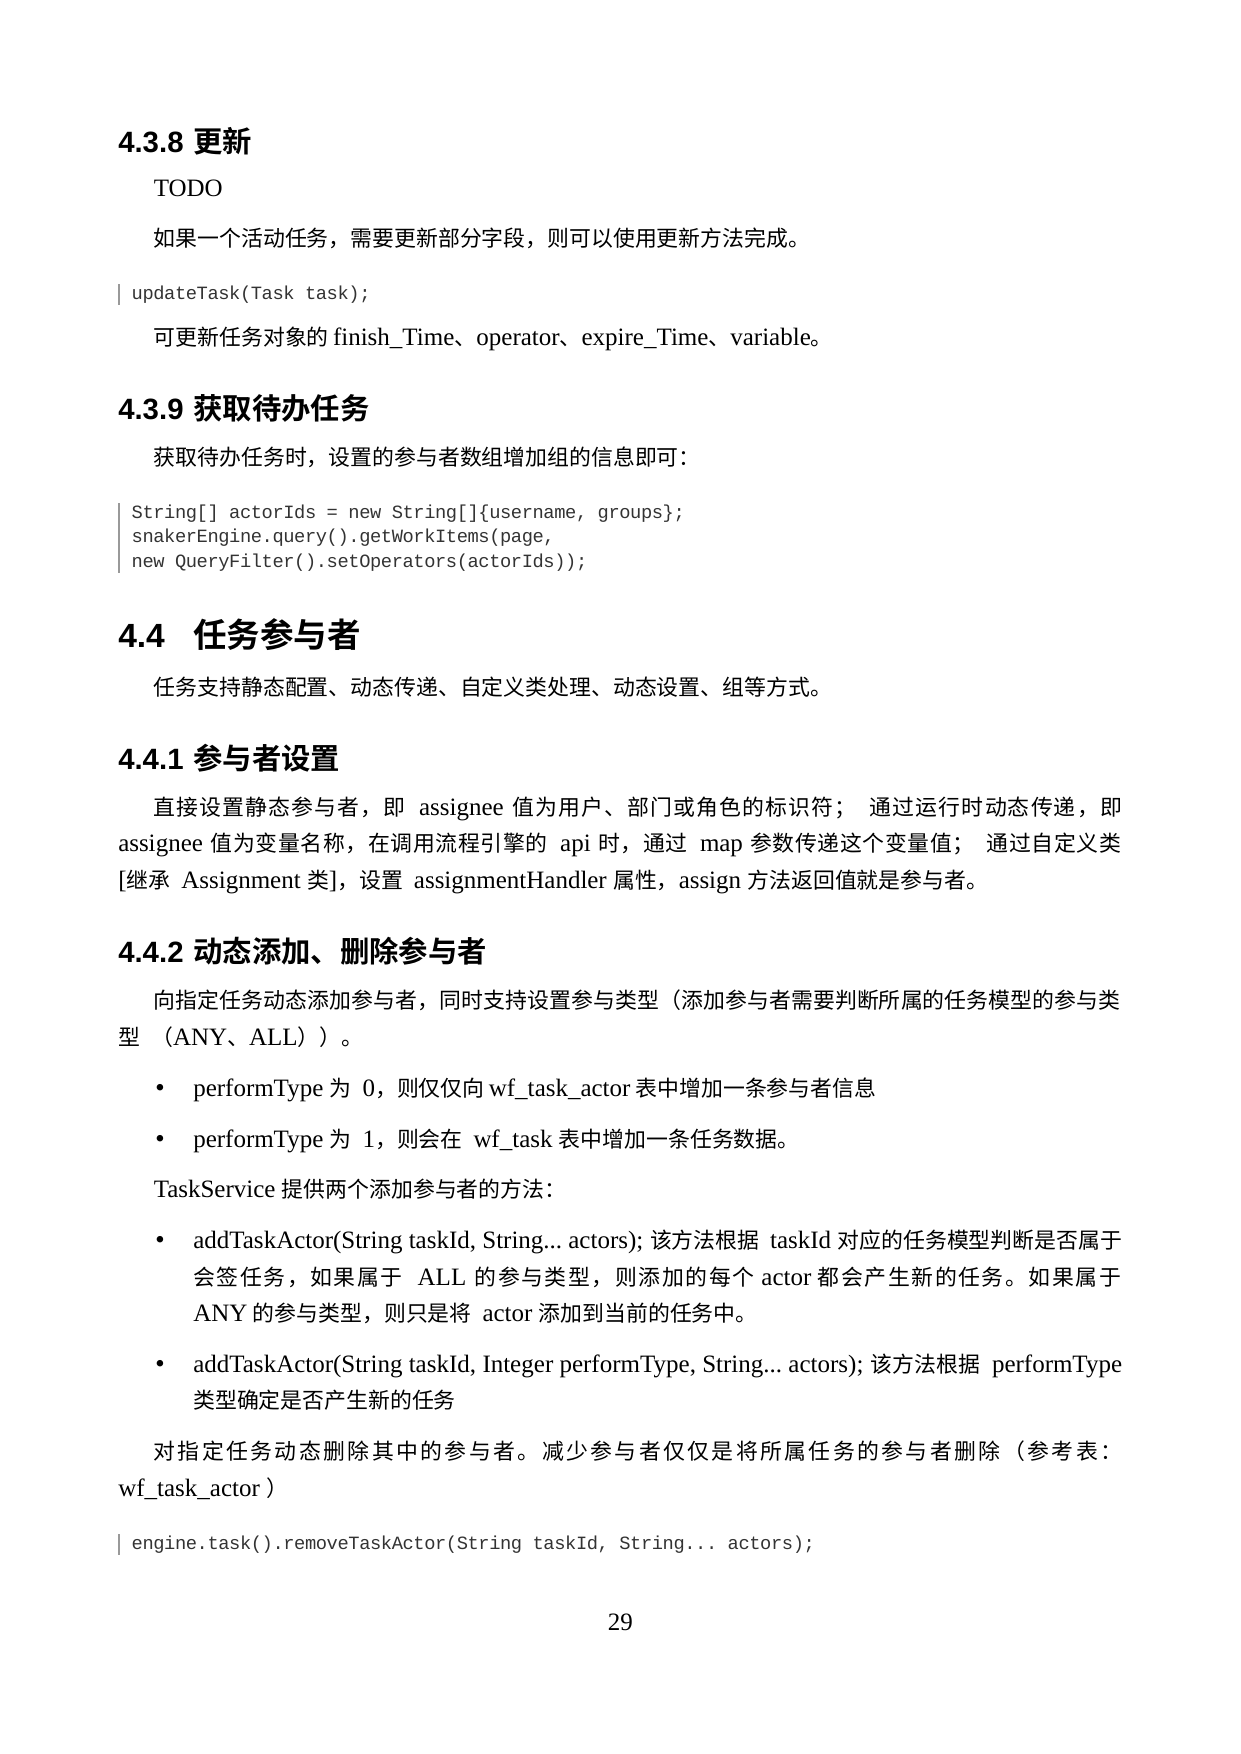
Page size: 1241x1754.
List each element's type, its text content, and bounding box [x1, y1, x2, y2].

text 对指定任务动态删除其中的参与者。减少参与者仅仅是将所属任务的参与者删除（参考表： wf_task_actor ） [118, 1434, 1122, 1502]
text updateTask(Task task); [118, 283, 1122, 305]
text 获取待办任务时，设置的参与者数组增加组的信息即可： [118, 440, 1122, 472]
text 如果一个活动任务，需要更新部分字段，则可以使用更新方法完成。 [118, 221, 1122, 252]
subtitle 参与者设置 [118, 735, 1122, 778]
text snakerEngine.query().getWorkItems(page, [120, 527, 1122, 548]
text 向指定任务动态添加参与者，同时支持设置参与类型（添加参与者需要判断所属的任务模型的参与类型 （ANY、ALL））。 [118, 983, 1122, 1051]
subtitle 动态添加、删除参与者 [118, 928, 1122, 971]
list addTaskActor(String taskId, Integer performType, String... actors); 该方法根据 performType 类型确定是否产生新的任务 [156, 1347, 1122, 1415]
list performType 为 0，则仅仅向wf_task_actor表中增加一条参与者信息 [156, 1071, 1122, 1102]
text 可更新任务对象的finish_Time、operator、expire_Time、variable。 [118, 319, 1122, 351]
text String[] actorIds = new String[]{username, groups}; [120, 503, 1122, 524]
subtitle 任务参与者 [118, 608, 1122, 657]
text TaskService 提供两个添加参与者的方法： [118, 1172, 1122, 1204]
text 直接设置静态参与者，即 assignee 值为用户、部门或角色的标识符； 通过运行时动态传递，即 assignee 值为变量名称，在调用流程引擎的 api 时，通过 map 参数传递这个变量值； 通过自定义类[继承 Assignment 类]，设置 assignmentHandler 属性，assign 方法返回值就是参与者。 [118, 790, 1122, 894]
text engine.task().removeTaskActor(String taskId, String... actors); [118, 1533, 1122, 1555]
subtitle 获取待办任务 [118, 385, 1122, 428]
list addTaskActor(String taskId, String... actors); 该方法根据 taskId 对应的任务模型判断是否属于会签任务，如果属于 ALL 的参与类型，则添加的每个actor都会产生新的任务。如果属于 ANY 的参与类型，则只是将 actor 添加到当前的任务中。 [156, 1223, 1122, 1328]
subtitle 更新 [118, 118, 1122, 161]
list performType 为 1，则会在 wf_task 表中增加一条任务数据。 [156, 1122, 1122, 1153]
text new QueryFilter().setOperators(actorIds)); [120, 552, 1122, 573]
text 任务支持静态配置、动态传递、自定义类处理、动态设置、组等方式。 [118, 669, 1122, 701]
text TODO [118, 173, 1122, 202]
